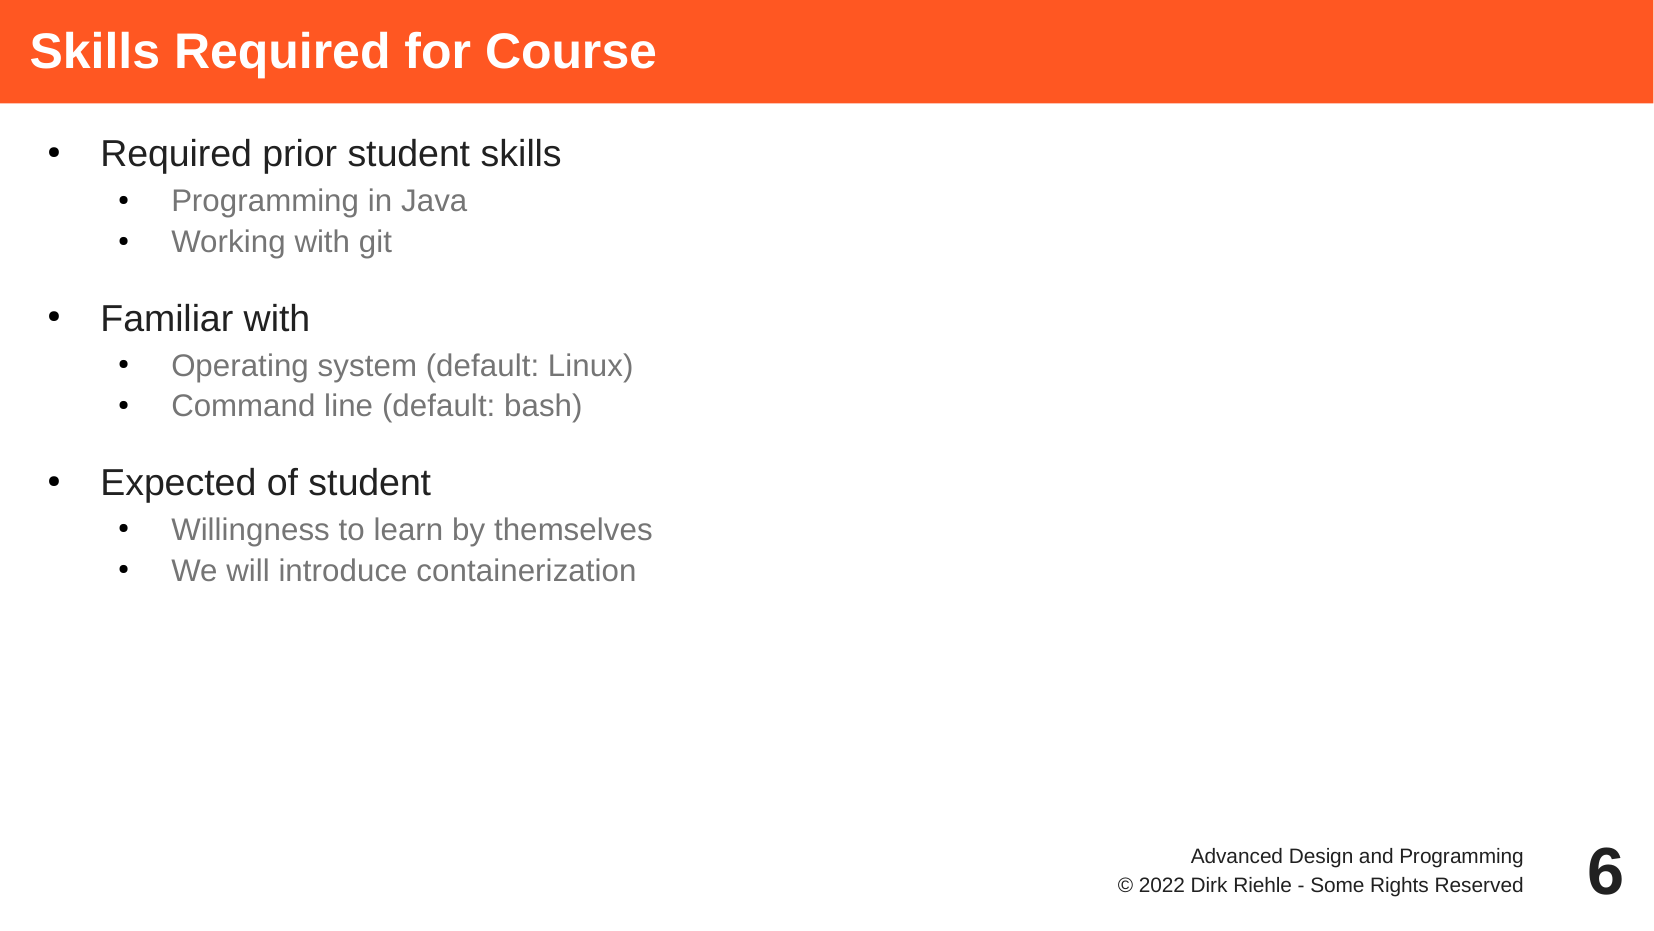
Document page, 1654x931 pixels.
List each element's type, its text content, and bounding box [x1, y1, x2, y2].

title Skills Required for Course [0, 0, 1654, 104]
list Required prior student skills Programming in Java Working with git Familiar with Operating system (default: Linux) Command line (default: bash) Expected of student Willingness to learn by themselves We will introduce containerization [29, 132, 1625, 813]
